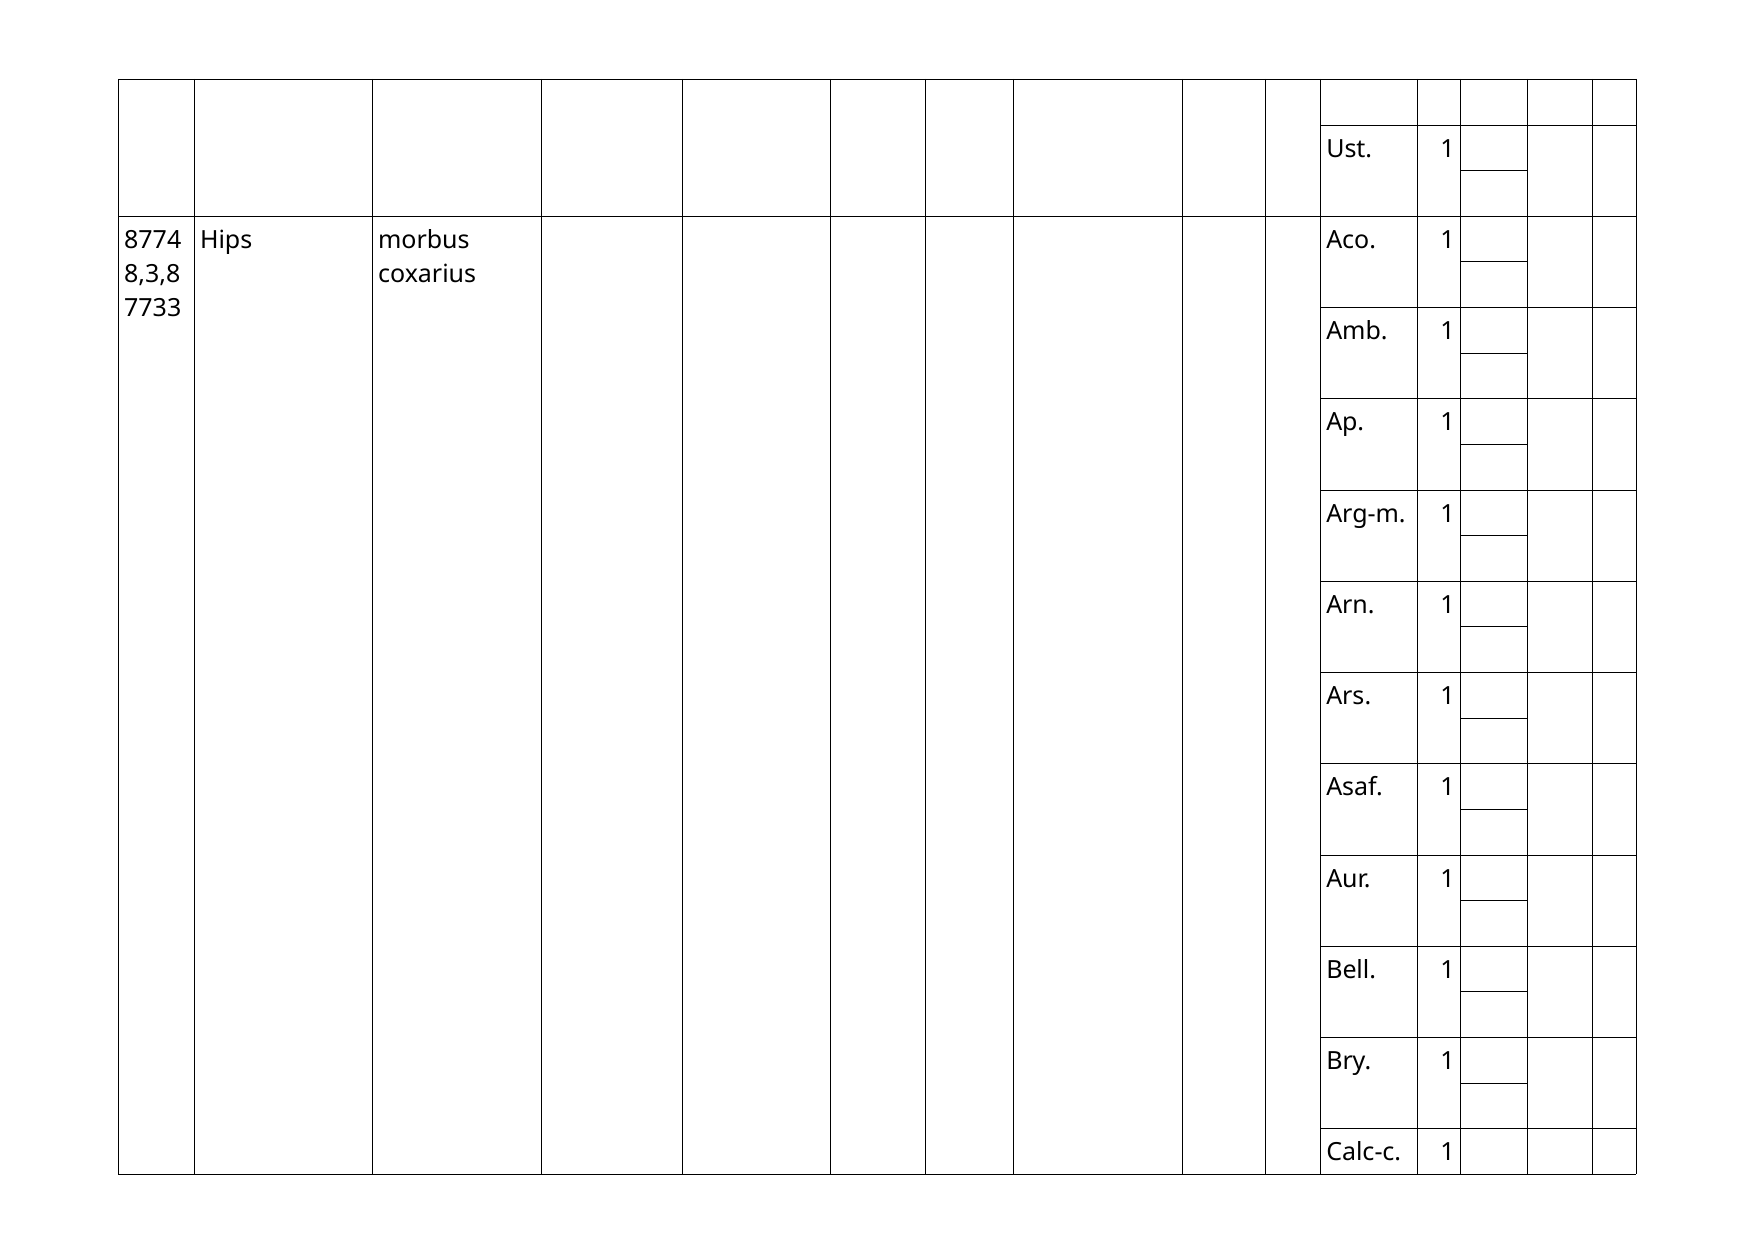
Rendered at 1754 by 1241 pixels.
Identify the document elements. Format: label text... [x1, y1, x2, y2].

table_cell [1014, 217, 1182, 1174]
table_cell 1 [1418, 673, 1460, 763]
table_cell 1 [1418, 764, 1460, 854]
table_cell [1528, 856, 1592, 946]
table_cell [1528, 947, 1592, 1037]
table_cell 1 [1418, 126, 1460, 216]
table_cell [926, 217, 1013, 1174]
table_cell [831, 80, 925, 216]
table_cell Aur. [1321, 856, 1417, 946]
table_cell [1593, 673, 1636, 763]
table_cell [1461, 901, 1527, 946]
table_cell [1593, 399, 1636, 489]
table_cell Bry. [1321, 1038, 1417, 1128]
table_cell [1461, 627, 1527, 672]
table_cell 87748,3,87733 [119, 217, 194, 1174]
table_cell 1 [1418, 856, 1460, 946]
table_cell [1528, 399, 1592, 489]
table_cell [1461, 1129, 1527, 1174]
table_cell [1461, 262, 1527, 307]
table_cell Bell. [1321, 947, 1417, 1037]
table_cell [1593, 947, 1636, 1037]
table_cell [1461, 399, 1527, 444]
table_cell [1418, 80, 1460, 124]
table_cell [683, 80, 830, 216]
table_cell [1461, 354, 1527, 398]
table_cell [1461, 947, 1527, 991]
table_cell Calc-c. [1321, 1129, 1417, 1174]
table_cell [1528, 80, 1592, 124]
table_cell [1461, 719, 1527, 763]
table_cell Ap. [1321, 399, 1417, 489]
table_cell [1593, 308, 1636, 398]
table_cell [1461, 992, 1527, 1037]
table_cell [1461, 491, 1527, 535]
table_cell [1461, 171, 1527, 216]
table_cell Asaf. [1321, 764, 1417, 854]
table_cell 1 [1418, 1038, 1460, 1128]
table_cell Ust. [1321, 126, 1417, 216]
table_cell [1014, 80, 1182, 216]
table_cell [1528, 126, 1592, 216]
table_cell [1593, 764, 1636, 854]
table_cell [1528, 217, 1592, 307]
table_cell [1461, 1038, 1527, 1083]
table_cell [1528, 491, 1592, 581]
table_cell [1593, 217, 1636, 307]
table_cell [1266, 80, 1320, 216]
table_cell [1528, 308, 1592, 398]
table_cell [1461, 582, 1527, 626]
table_cell Arg-m. [1321, 491, 1417, 581]
table_cell [1461, 80, 1527, 124]
table_cell [1593, 856, 1636, 946]
table_cell [119, 80, 194, 216]
table_cell [1461, 1084, 1527, 1128]
table_cell Ars. [1321, 673, 1417, 763]
table_cell [542, 80, 682, 216]
table_cell Amb. [1321, 308, 1417, 398]
table_cell [1461, 856, 1527, 900]
table_cell [1266, 217, 1320, 1174]
table_cell [1528, 673, 1592, 763]
table_cell Arn. [1321, 582, 1417, 672]
table_cell 1 [1418, 217, 1460, 307]
table_cell [1593, 582, 1636, 672]
table_cell [1461, 810, 1527, 854]
table_cell [1593, 80, 1636, 124]
table_cell morbus coxarius [373, 217, 541, 1174]
table_cell [1461, 308, 1527, 353]
table_cell Aco. [1321, 217, 1417, 307]
table_cell [683, 217, 830, 1174]
table_cell [1461, 126, 1527, 170]
table_cell 1 [1418, 491, 1460, 581]
table_cell 1 [1418, 947, 1460, 1037]
table_cell [1528, 582, 1592, 672]
table_cell [1321, 80, 1417, 124]
table_cell 1 [1418, 1129, 1460, 1174]
table_cell [1593, 1129, 1636, 1174]
table_cell [926, 80, 1013, 216]
table_cell [1183, 217, 1265, 1174]
table_cell [831, 217, 925, 1174]
table_cell [1593, 126, 1636, 216]
table_cell [1528, 1129, 1592, 1174]
table_cell [1528, 1038, 1592, 1128]
table_cell [1528, 764, 1592, 854]
table_cell [1461, 673, 1527, 718]
table_cell [1461, 536, 1527, 581]
table_cell 1 [1418, 308, 1460, 398]
table_cell [1461, 445, 1527, 489]
table_cell [1593, 1038, 1636, 1128]
table_cell [1183, 80, 1265, 216]
table_cell [1461, 217, 1527, 261]
table_cell [373, 80, 541, 216]
table_cell [1461, 764, 1527, 809]
table_cell 1 [1418, 399, 1460, 489]
table_cell [1593, 491, 1636, 581]
table_cell Hips [195, 217, 372, 1174]
table_cell [542, 217, 682, 1174]
table_cell [195, 80, 372, 216]
table_cell 1 [1418, 582, 1460, 672]
